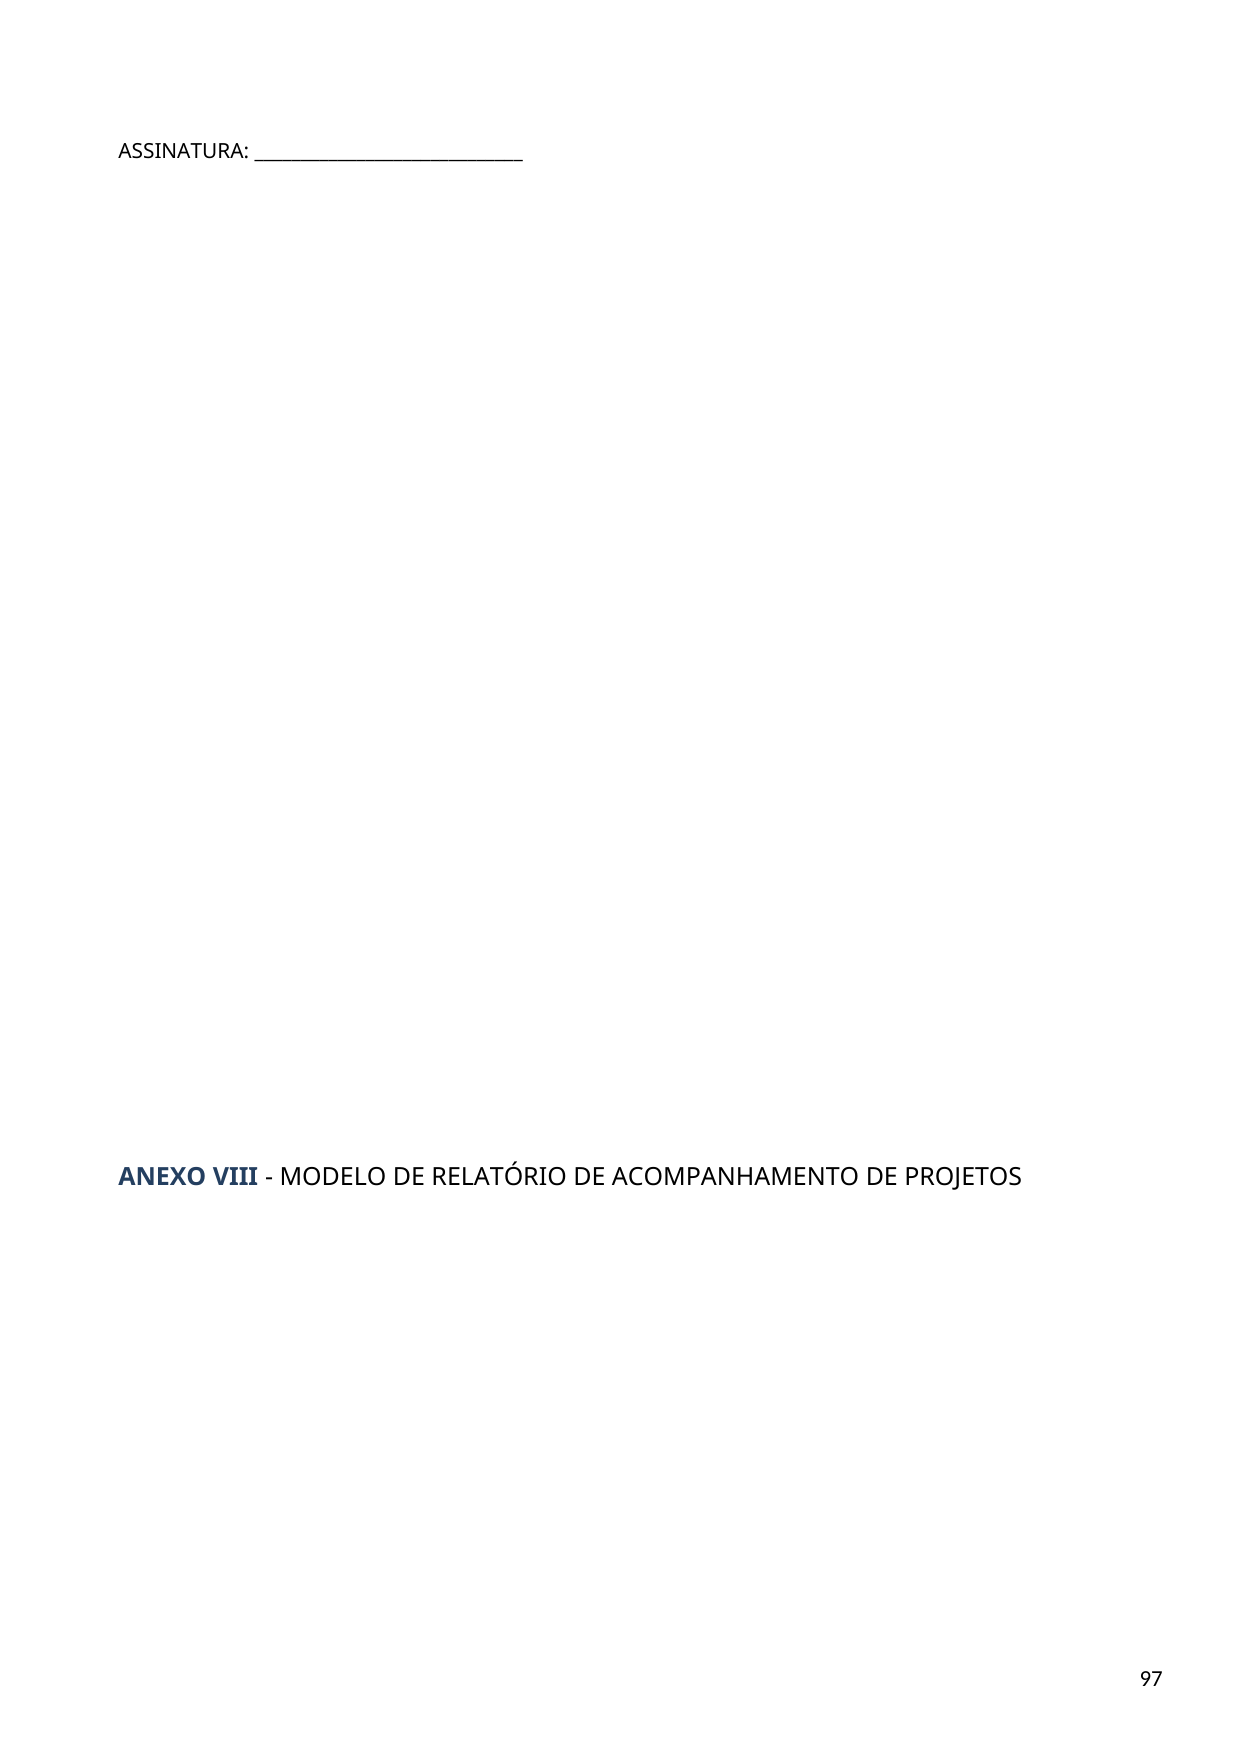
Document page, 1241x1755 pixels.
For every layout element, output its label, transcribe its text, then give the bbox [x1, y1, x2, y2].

text ASSINATURA: _____________________________ [118, 136, 1162, 164]
subtitle ANEXO VIII - MODELO DE RELATÓRIO DE ACOMPANHAMENTO DE PROJETOS [118, 1159, 1162, 1193]
